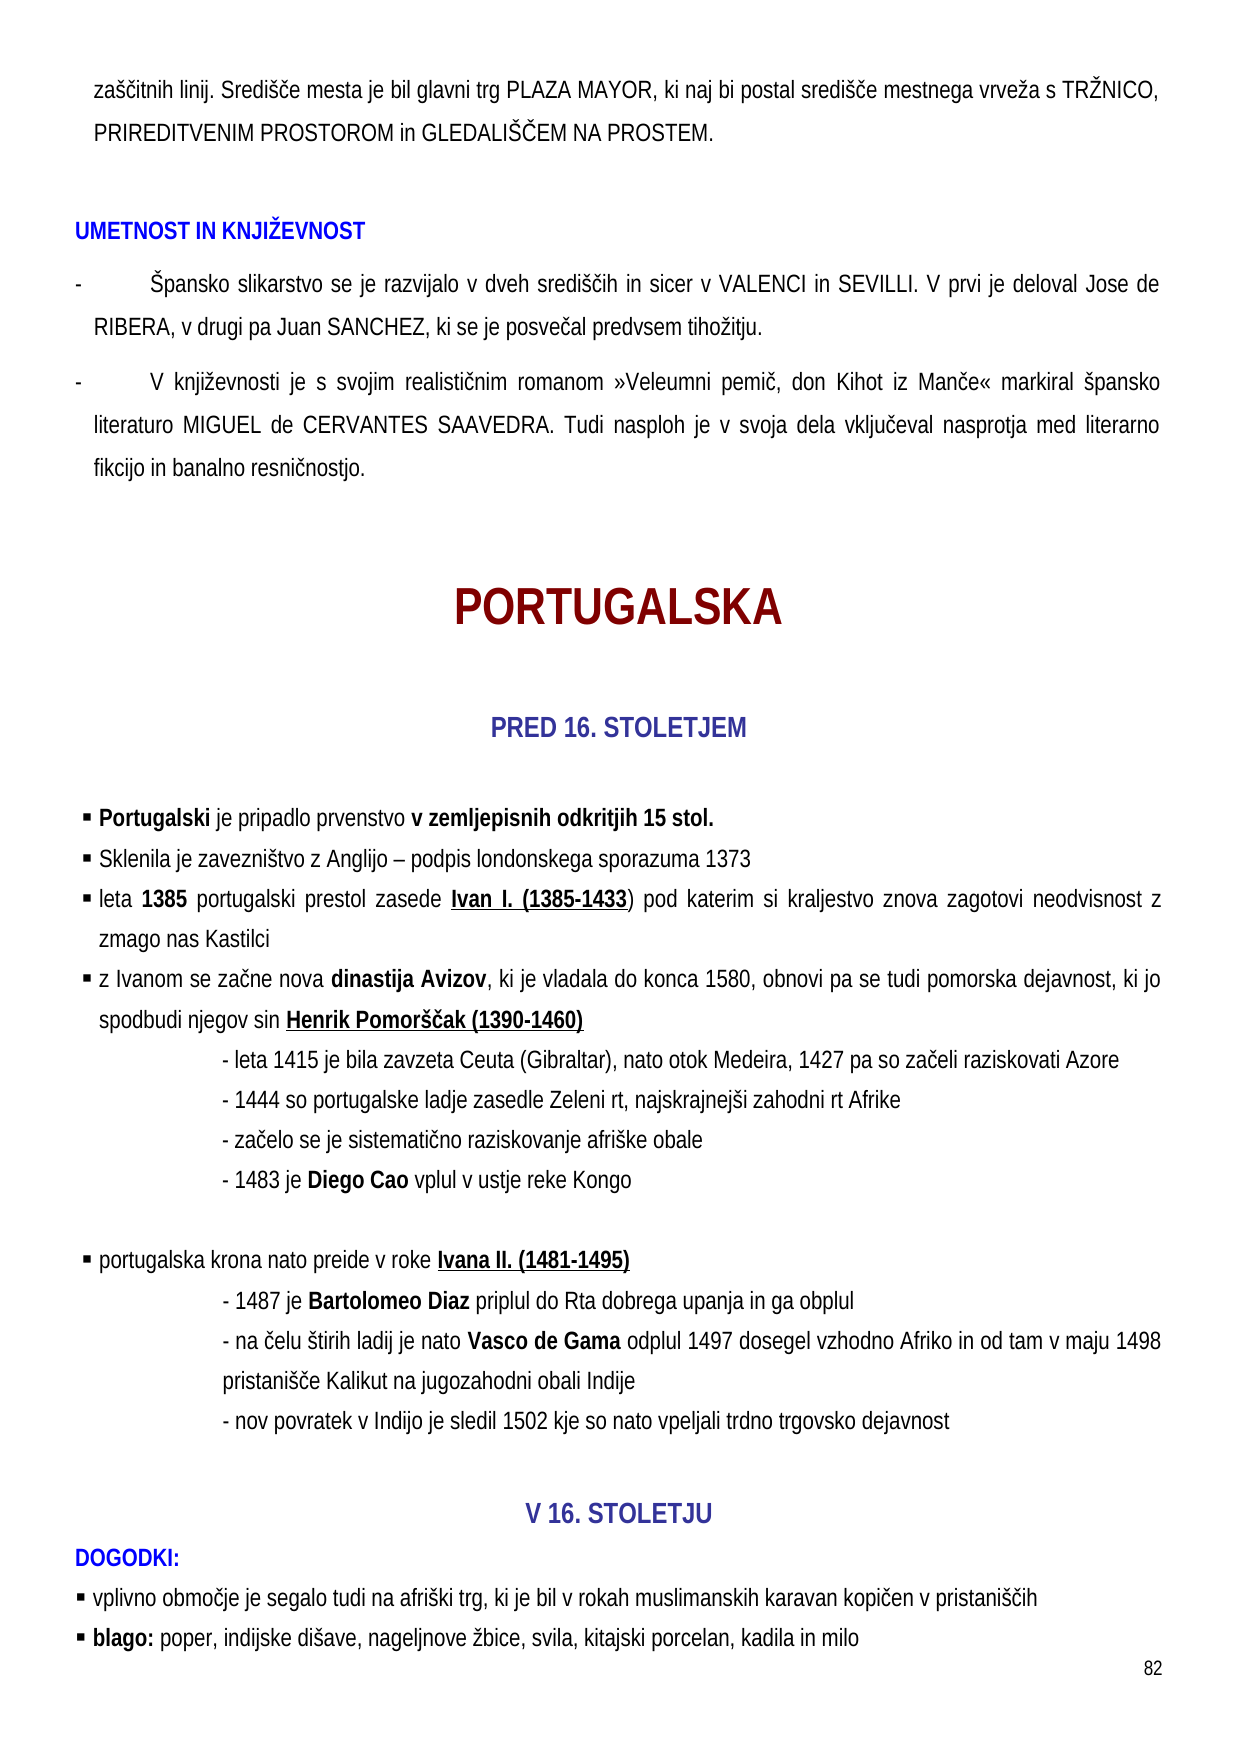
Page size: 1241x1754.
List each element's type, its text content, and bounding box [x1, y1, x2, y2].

text DOGODKI: [75, 1543, 1162, 1572]
text - na čelu štirih ladij je nato Vasco de Gama odplul 1497 dosegel vzhodno Afriko in od tam v maju 1498 pristanišče Kalikut na jugozahodni obali Indije [222, 1326, 1162, 1394]
text - 1483 je Diego Cao vplul v ustje reke Kongo [222, 1165, 1162, 1194]
text - nov povratek v Indijo je sledil 1502 kje so nato vpeljali trdno trgovsko dejavnost [75, 1406, 1162, 1434]
list Špansko slikarstvo se je razvijalo v dveh središčih in sicer v VALENCI in SEVILLI. V prvi je deloval Jose de RIBERA, v drugi pa Juan SANCHEZ, ki se je posvečal predvsem tihožitju. [75, 269, 1162, 340]
text - začelo se je sistematično raziskovanje afriške obale [222, 1125, 1162, 1154]
list Sklenila je zavezništvo z Anglijo – podpis londonskega sporazuma 1373 [81, 844, 1162, 872]
list blago: poper, indijske dišave, nageljnove žbice, svila, kitajski porcelan, kadila in milo [75, 1623, 1162, 1652]
text - leta 1415 je bila zavzeta Ceuta (Gibraltar), nato otok Medeira, 1427 pa so začeli raziskovati Azore [222, 1045, 1162, 1073]
list leta 1385 portugalski prestol zasede Ivan I. (1385-1433) pod katerim si kraljestvo znova zagotovi neodvisnost z zmago nas Kastilci [81, 884, 1162, 953]
list V književnosti je s svojim realističnim romanom »Veleumni pemič, don Kihot iz Manče« markiral špansko literaturo MIGUEL de CERVANTES SAAVEDRA. Tudi nasploh je v svoja dela vključeval nasprotja med literarno fikcijo in banalno resničnostjo. [75, 367, 1162, 482]
text PORTUGALSKA [75, 576, 1162, 636]
list Portugalski je pripadlo prvenstvo v zemljepisnih odkritjih 15 stol. [81, 803, 1162, 832]
text UMETNOST IN KNJIŽEVNOST [75, 216, 1162, 245]
text PRED 16. STOLETJEM [75, 710, 1162, 743]
list z Ivanom se začne nova dinastija Avizov, ki je vladala do konca 1580, obnovi pa se tudi pomorska dejavnost, ki jo spodbudi njegov sin Henrik Pomorščak (1390-1460) [81, 964, 1162, 1033]
list zaščitnih linij. Središče mesta je bil glavni trg PLAZA MAYOR, ki naj bi postal središče mestnega vrveža s TRŽNICO, PRIREDITVENIM PROSTOROM in GLEDALIŠČEM NA PROSTEM. [75, 75, 1162, 146]
text V 16. STOLETJU [75, 1496, 1162, 1529]
text - 1487 je Bartolomeo Diaz priplul do Rta dobrega upanja in ga obplul [75, 1286, 1162, 1314]
list portugalska krona nato preide v roke Ivana II. (1481-1495) [81, 1245, 1162, 1274]
list vplivno območje je segalo tudi na afriški trg, ki je bil v rokah muslimanskih karavan kopičen v pristaniščih [75, 1583, 1162, 1612]
text - 1444 so portugalske ladje zasedle Zeleni rt, najskrajnejši zahodni rt Afrike [222, 1085, 1162, 1113]
